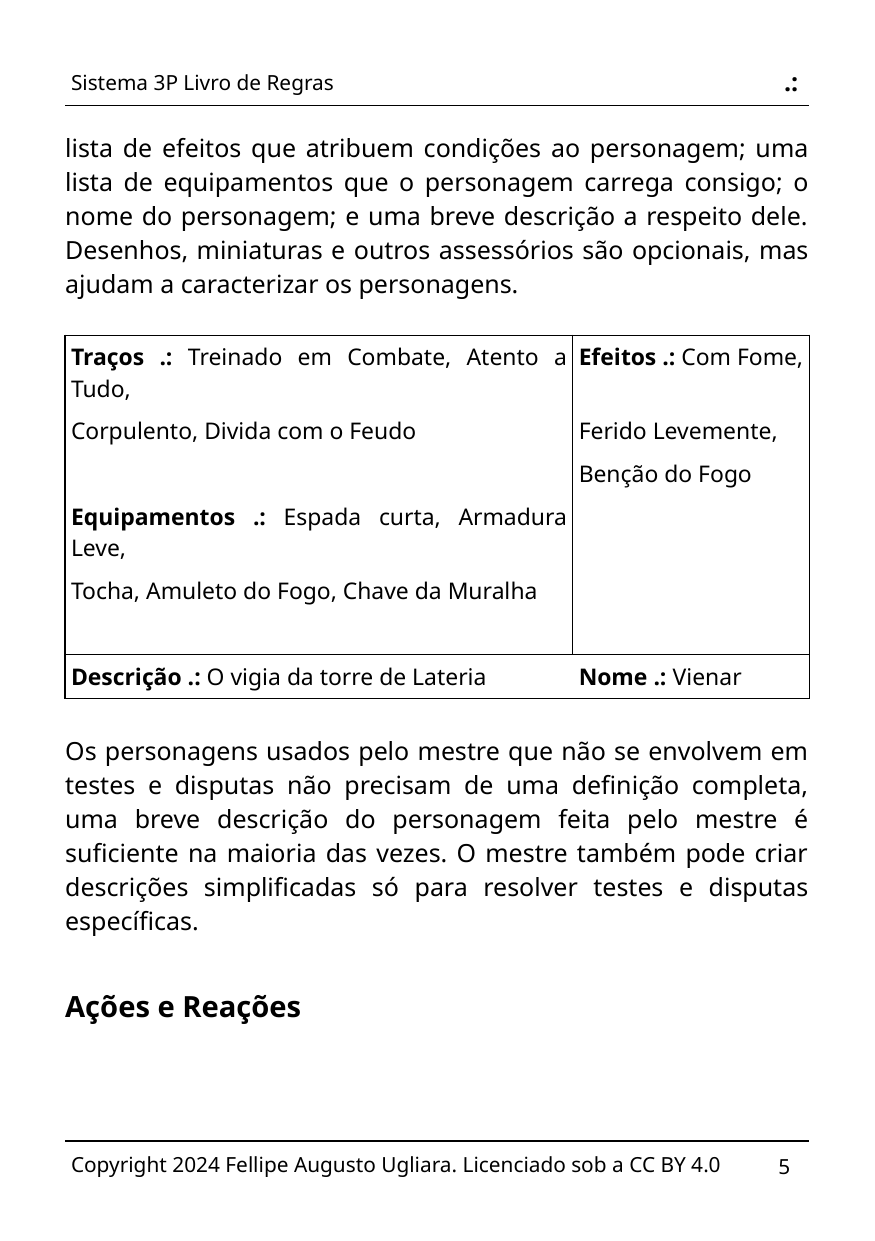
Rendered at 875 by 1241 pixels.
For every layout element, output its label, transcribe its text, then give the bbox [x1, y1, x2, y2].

table_cell [66, 612, 572, 654]
table_cell [573, 612, 809, 654]
table_cell Corpulento, Divida com o Feudo [66, 410, 572, 452]
table_cell Equipamentos .: Espada curta, Armadura Leve, [66, 495, 572, 569]
subtitle Ações e Reações [65, 986, 809, 1026]
text Os personagens usados pelo mestre que não se envolvem em testes e disputas não precisam de uma definição completa, uma breve descrição do personagem feita pelo mestre é suficiente na maioria das vezes. O mestre também pode criar descrições simplificadas só para resolver testes e disputas específicas. [65, 733, 809, 938]
table_cell Ferido Levemente, [573, 410, 809, 452]
table_cell Benção do Fogo [573, 452, 809, 495]
table_cell [66, 452, 572, 495]
table_cell Tocha, Amuleto do Fogo, Chave da Muralha [66, 569, 572, 612]
table_cell [573, 569, 809, 612]
table_cell Nome .: Vienar [573, 655, 809, 698]
table_cell Descrição .: O vigia da torre de Lateria [66, 655, 573, 698]
table_cell [573, 495, 809, 569]
table_header Efeitos .: Com Fome, [573, 336, 809, 409]
text lista de efeitos que atribuem condições ao personagem; uma lista de equipamentos que o personagem carrega consigo; o nome do personagem; e uma breve descrição a respeito dele. Desenhos, miniaturas e outros assessórios são opcionais, mas ajudam a caracterizar os personagens. [65, 130, 809, 301]
table_header Traços .: Treinado em Combate, Atento a Tudo, [66, 336, 572, 409]
